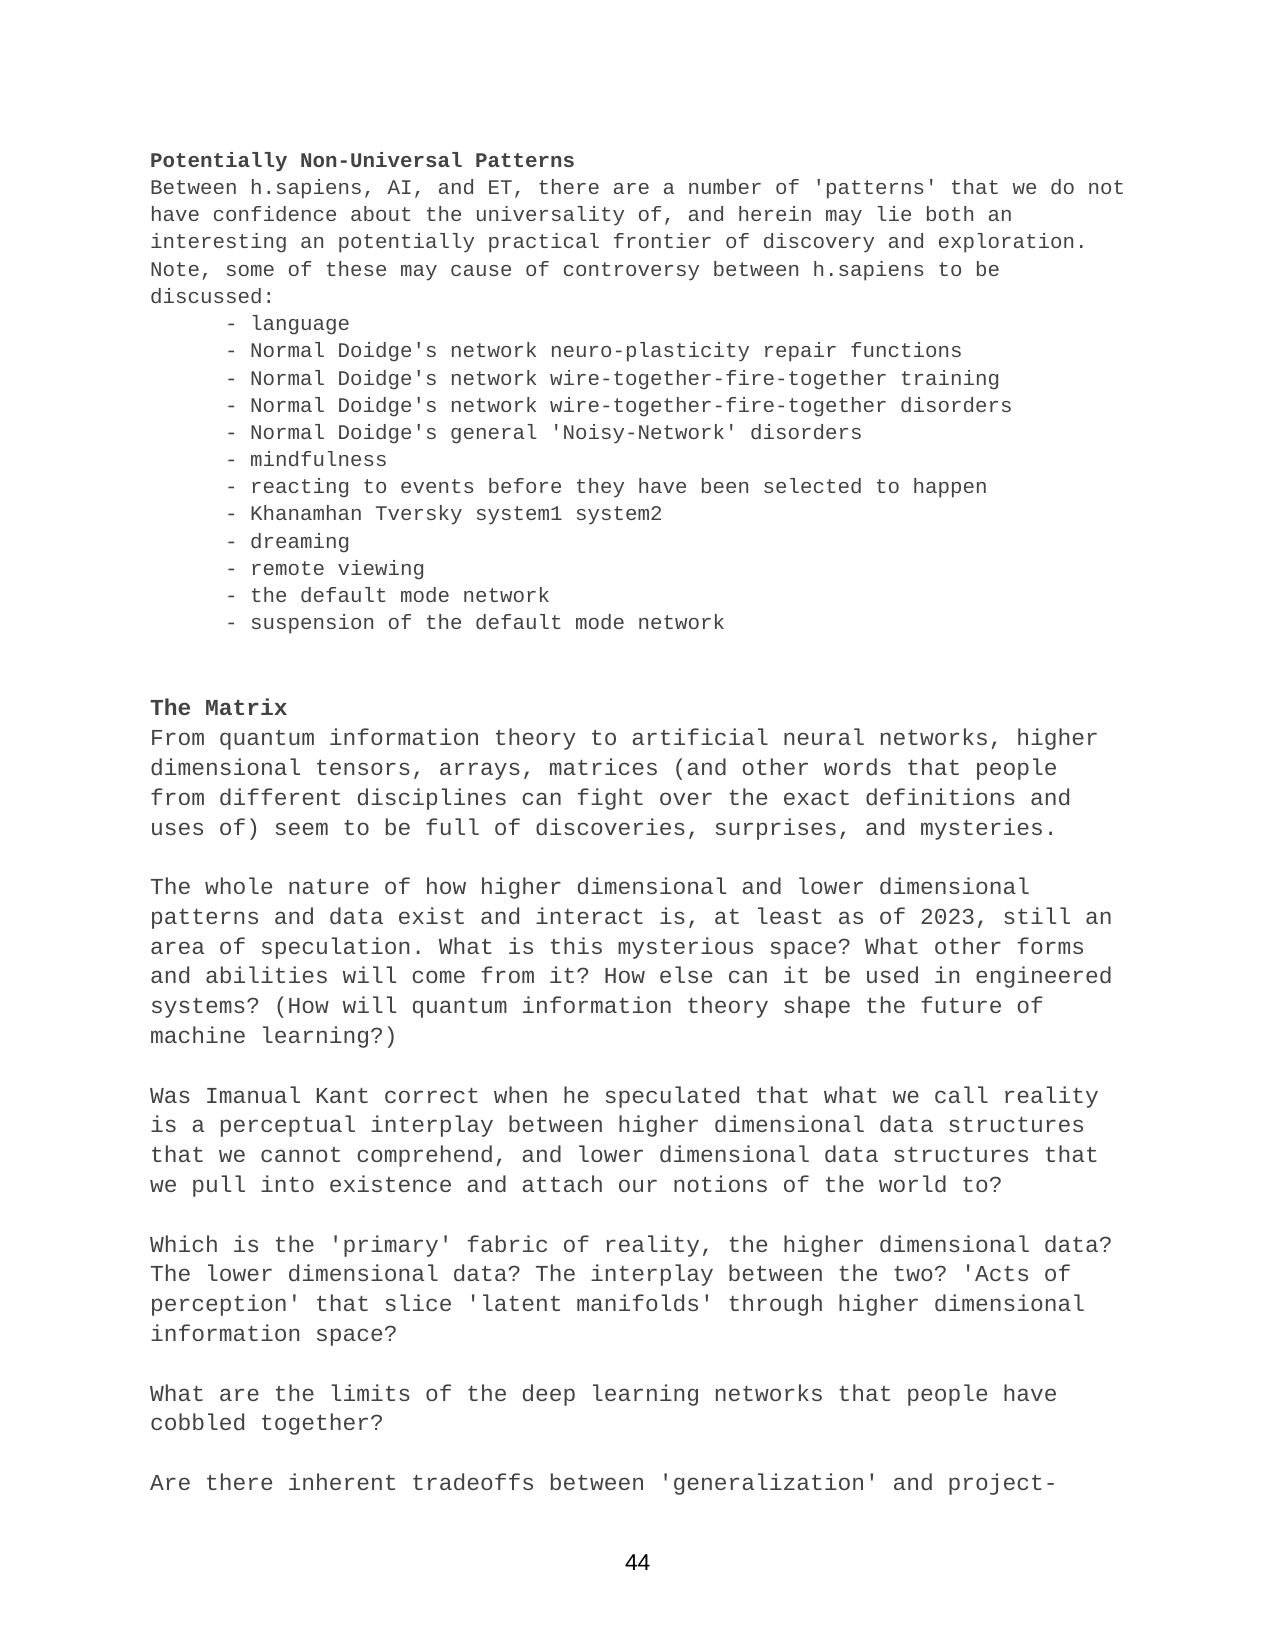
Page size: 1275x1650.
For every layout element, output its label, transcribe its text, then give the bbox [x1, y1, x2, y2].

text - the default mode network [150, 585, 1125, 609]
text Was Imanual Kant correct when he speculated that what we call reality is a perceptual interplay between higher dimensional data structures that we cannot comprehend, and lower dimensional data structures that we pull into existence and attach our notions of the world to? [150, 1084, 1125, 1199]
text - Normal Doidge's network neuro-plasticity repair functions [150, 340, 1125, 364]
text - Normal Doidge's general 'Noisy-Network' disorders [150, 422, 1125, 446]
text Which is the 'primary' fabric of reality, the higher dimensional data? The lower dimensional data? The interplay between the two? 'Acts of perception' that slice 'latent manifolds' through higher dimensional information space? [150, 1233, 1125, 1348]
text The whole nature of how higher dimensional and lower dimensional patterns and data exist and interact is, at least as of 2023, still an area of speculation. What is this mysterious space? What other forms and abilities will come from it? How else can it be used in engineered systems? (How will quantum information theory shape the future of machine learning?) [150, 876, 1125, 1050]
text What are the limits of the deep learning networks that people have cobbled together? [150, 1382, 1125, 1438]
text Are there inherent tradeoffs between 'generalization' and project- [150, 1471, 1125, 1497]
text - reacting to events before they have been selected to happen [150, 476, 1125, 500]
text - dreaming [150, 531, 1125, 554]
text - suspension of the default mode network [150, 612, 1125, 636]
text From quantum information theory to artificial neural networks, higher dimensional tensors, arrays, matrices (and other words that people from different disciplines can fight over the exact definitions and uses of) seem to be full of discoveries, surprises, and mysteries. [150, 727, 1125, 842]
text Potentially Non-Universal Patterns [150, 150, 1125, 174]
text - Khanamhan Tversky system1 system2 [150, 503, 1125, 527]
text - Normal Doidge's network wire-together-fire-together disorders [150, 395, 1125, 418]
text - language [150, 313, 1125, 337]
text - Normal Doidge's network wire-together-fire-together training [150, 367, 1125, 391]
text - remote viewing [150, 558, 1125, 581]
text - mindfulness [150, 449, 1125, 473]
text Between h.sapiens, AI, and ET, there are a number of 'patterns' that we do not have confidence about the universality of, and herein may lie both an interesting an potentially practical frontier of discovery and exploration. Note, some of these may cause of controversy between h.sapiens to be discussed: [150, 177, 1125, 309]
text The Matrix [150, 697, 1125, 723]
